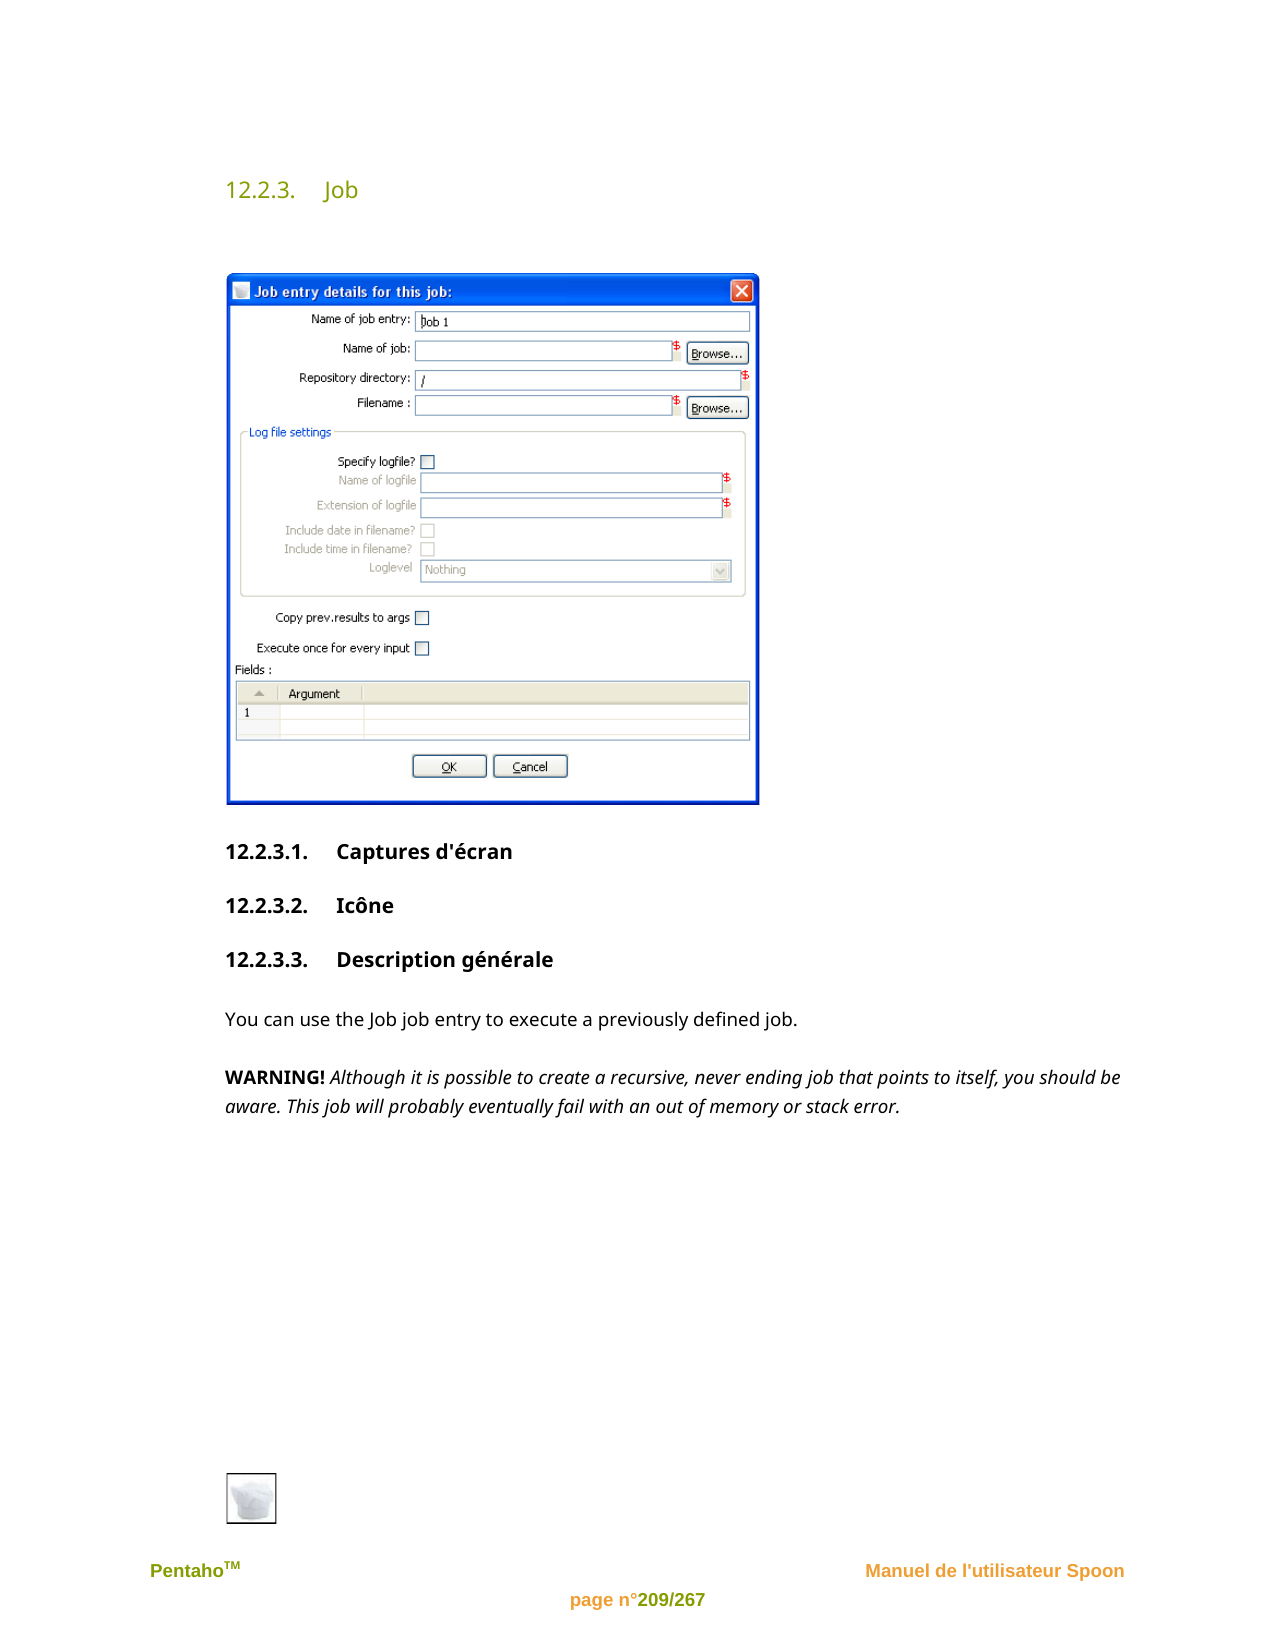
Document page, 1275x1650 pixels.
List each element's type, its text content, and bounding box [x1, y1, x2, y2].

text WARNING! Although it is possible to create a recursive, never ending job that points to itself, you should be aware. This job will probably eventually fail with an out of memory or stack error. [225, 1061, 1125, 1120]
subtitle Icône [225, 890, 1125, 919]
picture [226, 1473, 277, 1524]
subtitle Description générale [225, 944, 1125, 973]
subtitle Job [225, 175, 1125, 204]
text You can use the Job job entry to execute a previously defined job. [225, 1003, 1125, 1032]
picture [226, 273, 760, 805]
subtitle Captures d'écran [225, 229, 1125, 865]
